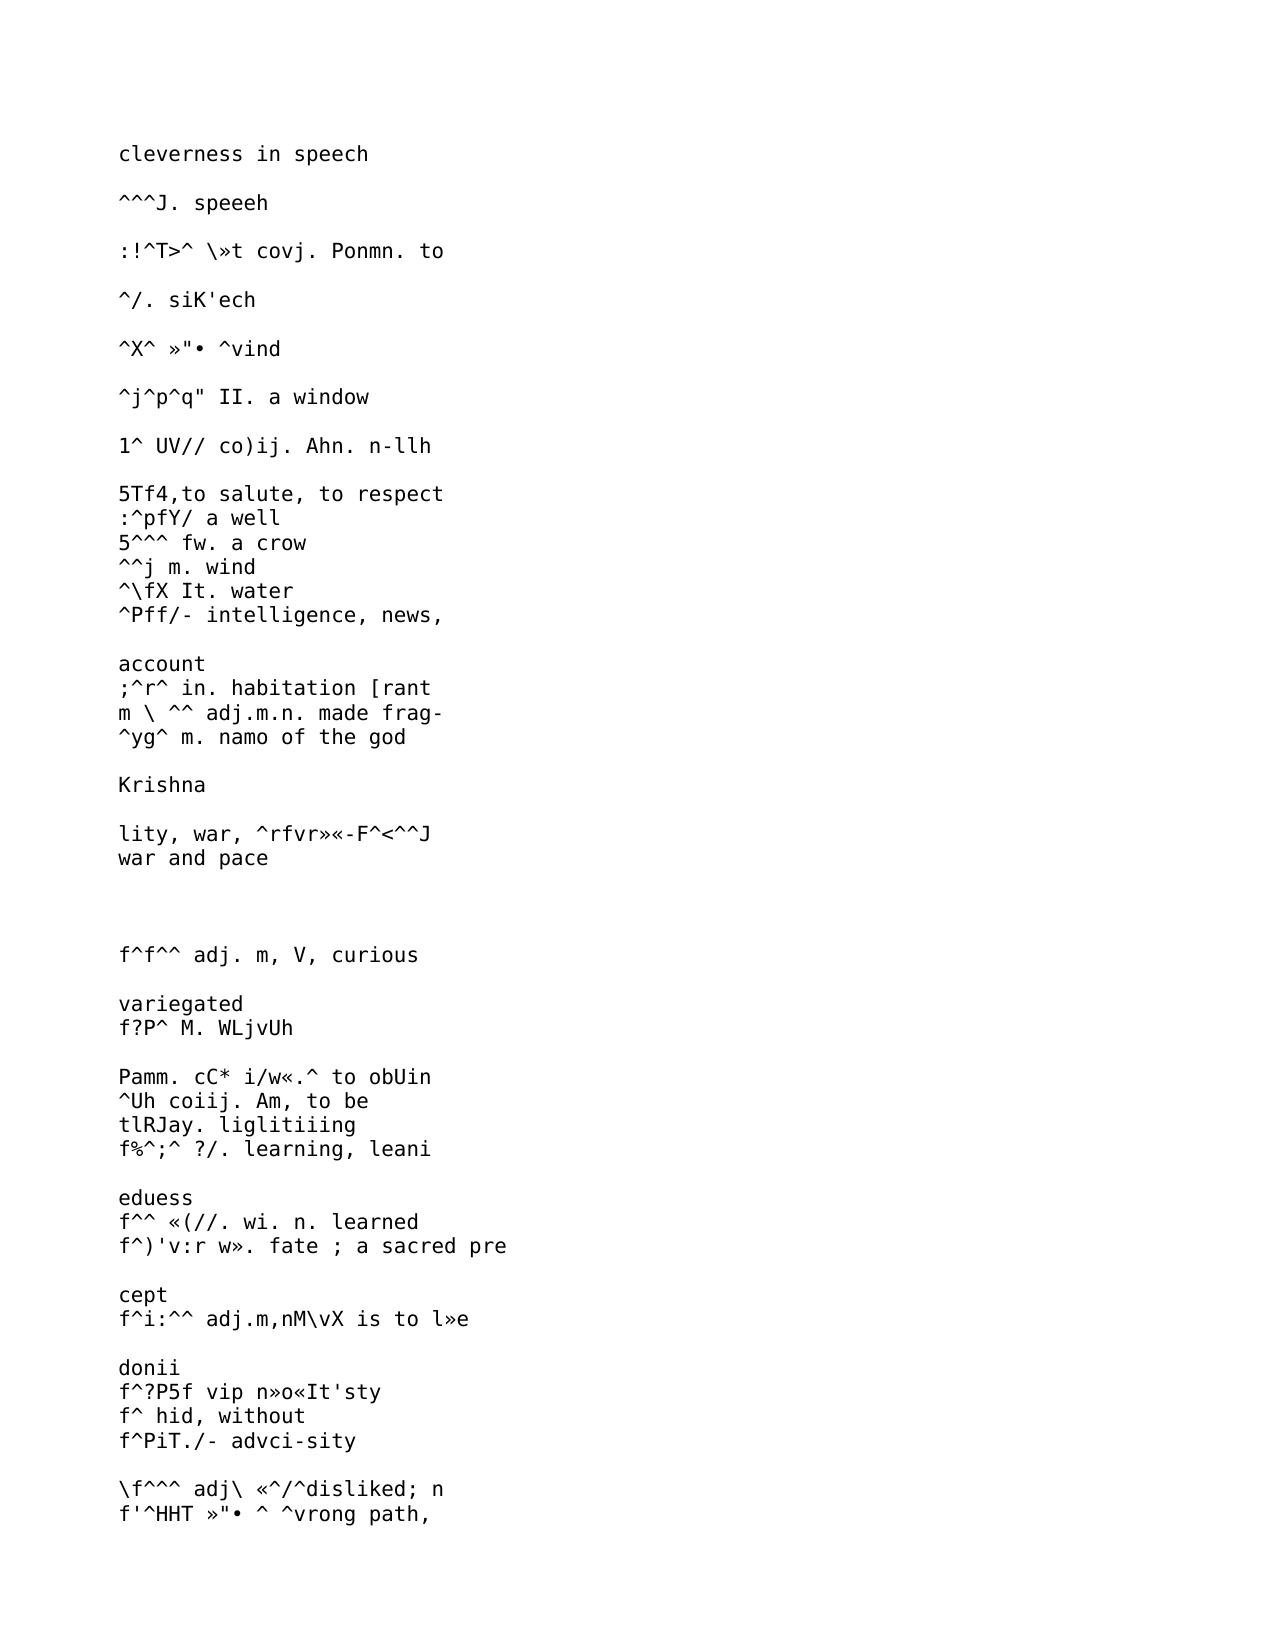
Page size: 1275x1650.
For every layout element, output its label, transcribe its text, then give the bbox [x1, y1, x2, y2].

text 1^ UV// co)ij. Ahn. n-llh [118, 434, 1157, 458]
text ^yg^ m. namo of the god [118, 725, 1157, 749]
text f^ hid, without [118, 1404, 1157, 1429]
text f%^;^ ?/. learning, leani [118, 1137, 1157, 1162]
text \f^^^ adj\ «^/^disliked; n [118, 1477, 1157, 1502]
text f^?P5f vip n»o«It'sty [118, 1380, 1157, 1404]
text variegated [118, 992, 1157, 1016]
text :!^T>^ \»t covj. Ponmn. to [118, 239, 1157, 264]
text f^PiT./- advci-sity [118, 1429, 1157, 1453]
text ^X^ »"• ^vind [118, 337, 1157, 361]
text cept [118, 1283, 1157, 1307]
text ^^^J. speeeh [118, 191, 1157, 215]
text f'^HHT »"• ^ ^vrong path, [118, 1502, 1157, 1526]
text Pamm. cC* i/w«.^ to obUin [118, 1065, 1157, 1089]
text f^i:^^ adj.m,nM\vX is to l»e [118, 1307, 1157, 1332]
text f^^ «(//. wi. n. learned [118, 1210, 1157, 1234]
text eduess [118, 1186, 1157, 1210]
text ^/. siK'ech [118, 288, 1157, 312]
text ;^r^ in. habitation [rant [118, 676, 1157, 701]
text cleverness in speech [118, 142, 1157, 167]
text 5^^^ fw. a crow [118, 531, 1157, 555]
text :^pfY/ a well [118, 506, 1157, 531]
text lity, war, ^rfvr»«-F^<^^J [118, 822, 1157, 846]
text ^^j m. wind [118, 555, 1157, 579]
text m \ ^^ adj.m.n. made frag- [118, 701, 1157, 725]
text donii [118, 1356, 1157, 1380]
text f^)'v:r w». fate ; a sacred pre [118, 1234, 1157, 1259]
text account [118, 652, 1157, 676]
text ^Pff/- intelligence, news, [118, 603, 1157, 628]
text Krishna [118, 773, 1157, 798]
text 5Tf4,to salute, to respect [118, 482, 1157, 506]
text ^\fX It. water [118, 579, 1157, 603]
text ^j^p^q" II. a window [118, 385, 1157, 409]
text ^Uh coiij. Am, to be [118, 1089, 1157, 1113]
text war and pace [118, 846, 1157, 871]
text tlRJay. liglitiiing [118, 1113, 1157, 1137]
text f^f^^ adj. m, V, curious [118, 943, 1157, 968]
text f?P^ M. WLjvUh [118, 1016, 1157, 1040]
